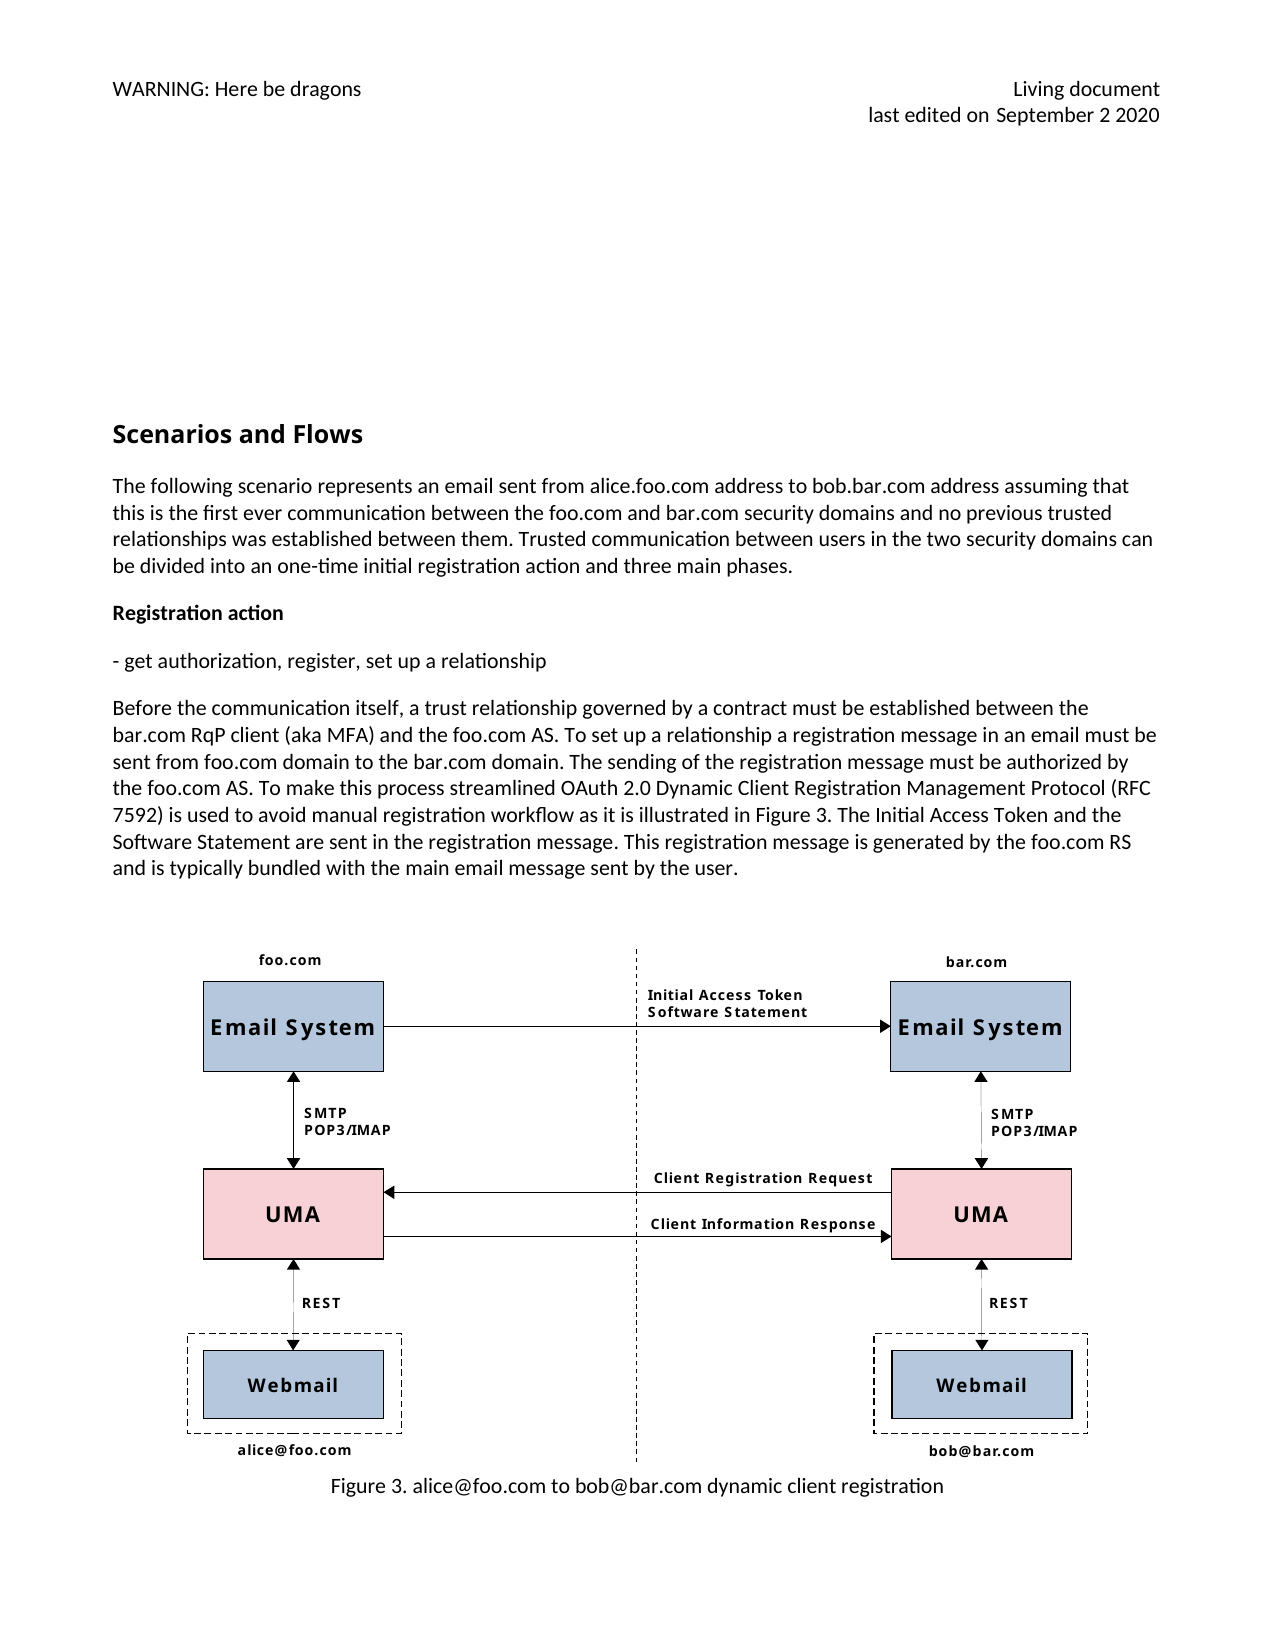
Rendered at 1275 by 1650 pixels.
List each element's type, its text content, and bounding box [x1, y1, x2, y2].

text - get authorization, register, set up a relationship [112, 647, 1162, 674]
text Before the communication itself, a trust relationship governed by a contract must be established between the bar.com RqP client (aka MFA) and the foo.com AS. To set up a relationship a registration message in an email must be sent from foo.com domain to the bar.com domain. The sending of the registration message must be authorized by the foo.com AS. To make this process streamlined OAuth 2.0 Dynamic Client Registration Management Protocol (RFC 7592) is used to avoid manual registration workflow as it is illustrated in Figure 3. The Initial Access Token and the Software Statement are sent in the registration message. This registration message is generated by the foo.com RS and is typically bundled with the main email message sent by the user. [112, 694, 1162, 881]
text Scenarios and Flows [112, 417, 1162, 451]
text Figure 3. alice@foo.com to bob@bar.com dynamic client registration [112, 1472, 1162, 1499]
text Registration action [112, 599, 1162, 626]
text The following scenario represents an email sent from alice.foo.com address to bob.bar.com address assuming that this is the first ever communication between the foo.com and bar.com security domains and no previous trusted relationships was established between them. Trusted communication between users in the two security domains can be divided into an one-time initial registration action and three main phases. [112, 472, 1162, 579]
